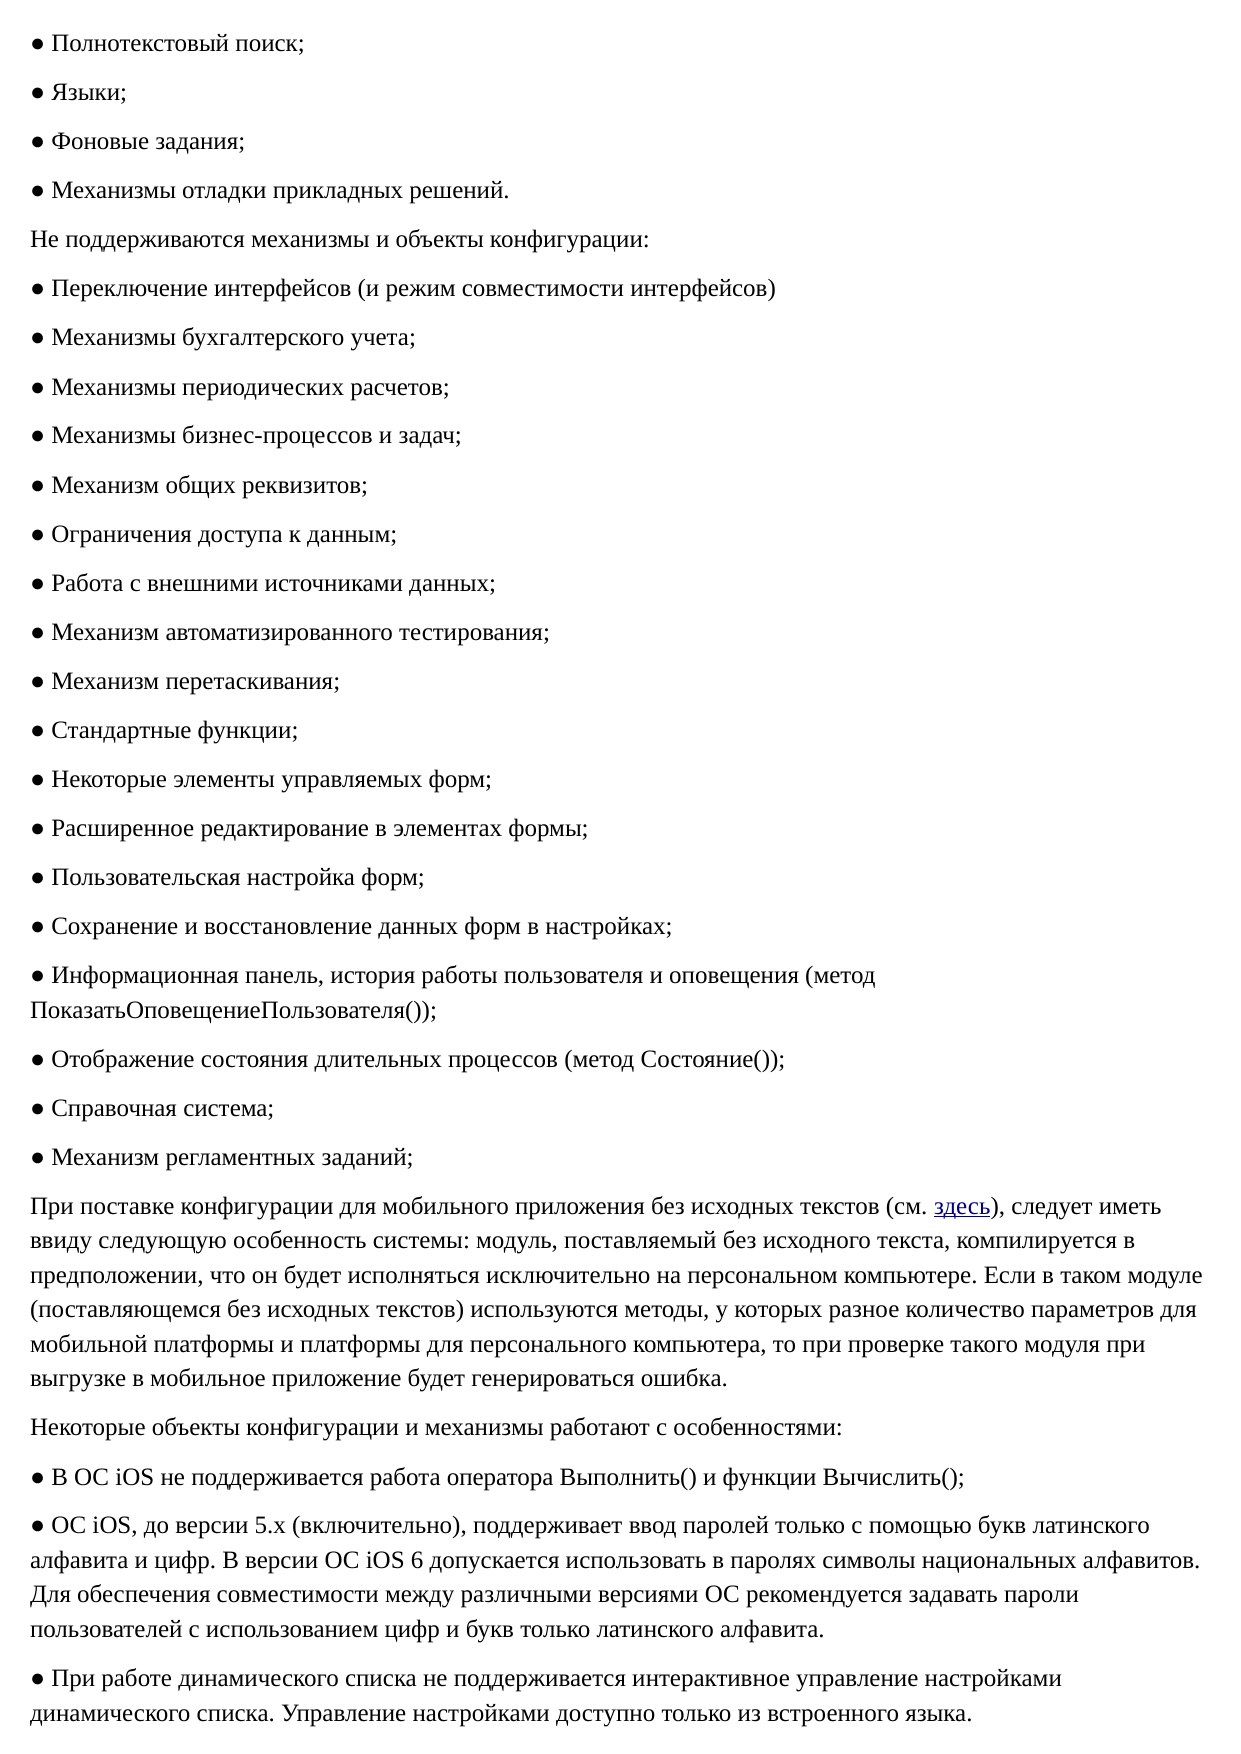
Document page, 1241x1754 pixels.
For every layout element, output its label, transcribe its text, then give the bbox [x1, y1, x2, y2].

text ● Некоторые элементы управляемых форм; [30, 764, 1211, 793]
text ● Фоновые задания; [30, 126, 1211, 155]
text ● Отображение состояния длительных процессов (метод Состояние()); [30, 1044, 1211, 1073]
text ● Языки; [30, 77, 1211, 106]
text ● Стандартные функции; [30, 715, 1211, 744]
text ● Информационная панель, история работы пользователя и оповещения (метод ПоказатьОповещениеПользователя()); [30, 960, 1211, 1023]
text ● Механизмы бизнес-процессов и задач; [30, 421, 1211, 449]
text ● Справочная система; [30, 1093, 1211, 1122]
text ● Расширенное редактирование в элементах формы; [30, 813, 1211, 842]
text ● Механизмы бухгалтерского учета; [30, 322, 1211, 351]
text ● Переключение интерфейсов (и режим совместимости интерфейсов) [30, 273, 1211, 302]
text ● В ОС iOS не поддерживается работа оператора Выполнить() и функции Вычислить(); [30, 1462, 1211, 1490]
text ● Сохранение и восстановление данных форм в настройках; [30, 911, 1211, 940]
text ● Ограничения доступа к данным; [30, 519, 1211, 547]
text ● ОС iOS, до версии 5.x (включительно), поддерживает ввод паролей только с помощью букв латинского алфавита и цифр. В версии ОС iOS 6 допускается использовать в паролях символы национальных алфавитов. Для обеспечения совместимости между различными версиями ОС рекомендуется задавать пароли пользователей с использованием цифр и букв только латинского алфавита. [30, 1511, 1211, 1643]
text ● Механизм регламентных заданий; [30, 1142, 1211, 1171]
text ● Механизм перетаскивания; [30, 666, 1211, 695]
text ● Пользовательская настройка форм; [30, 862, 1211, 891]
text Не поддерживаются механизмы и объекты конфигурации: [30, 224, 1211, 253]
text ● Механизмы периодических расчетов; [30, 372, 1211, 400]
text ● Механизм общих реквизитов; [30, 470, 1211, 498]
text ● При работе динамического списка не поддерживается интерактивное управление настройками динамического списка. Управление настройками доступно только из встроенного языка. [30, 1663, 1211, 1726]
text ● Работа с внешними источниками данных; [30, 568, 1211, 597]
text Некоторые объекты конфигурации и механизмы работают с особенностями: [30, 1412, 1211, 1441]
text ● Механизмы отладки прикладных решений. [30, 175, 1211, 204]
text При поставке конфигурации для мобильного приложения без исходных текстов (см. здесь), следует иметь ввиду следующую особенность системы: модуль, поставляемый без исходного текста, компилируется в предположении, что он будет исполняться исключительно на персональном компьютере. Если в таком модуле (поставляющемся без исходных текстов) используются методы, у которых разное количество параметров для мобильной платформы и платформы для персонального компьютера, то при проверке такого модуля при выгрузке в мобильное приложение будет генерироваться ошибка. [30, 1191, 1211, 1392]
text ● Полнотекстовый поиск; [30, 28, 1211, 57]
text ● Механизм автоматизированного тестирования; [30, 617, 1211, 646]
